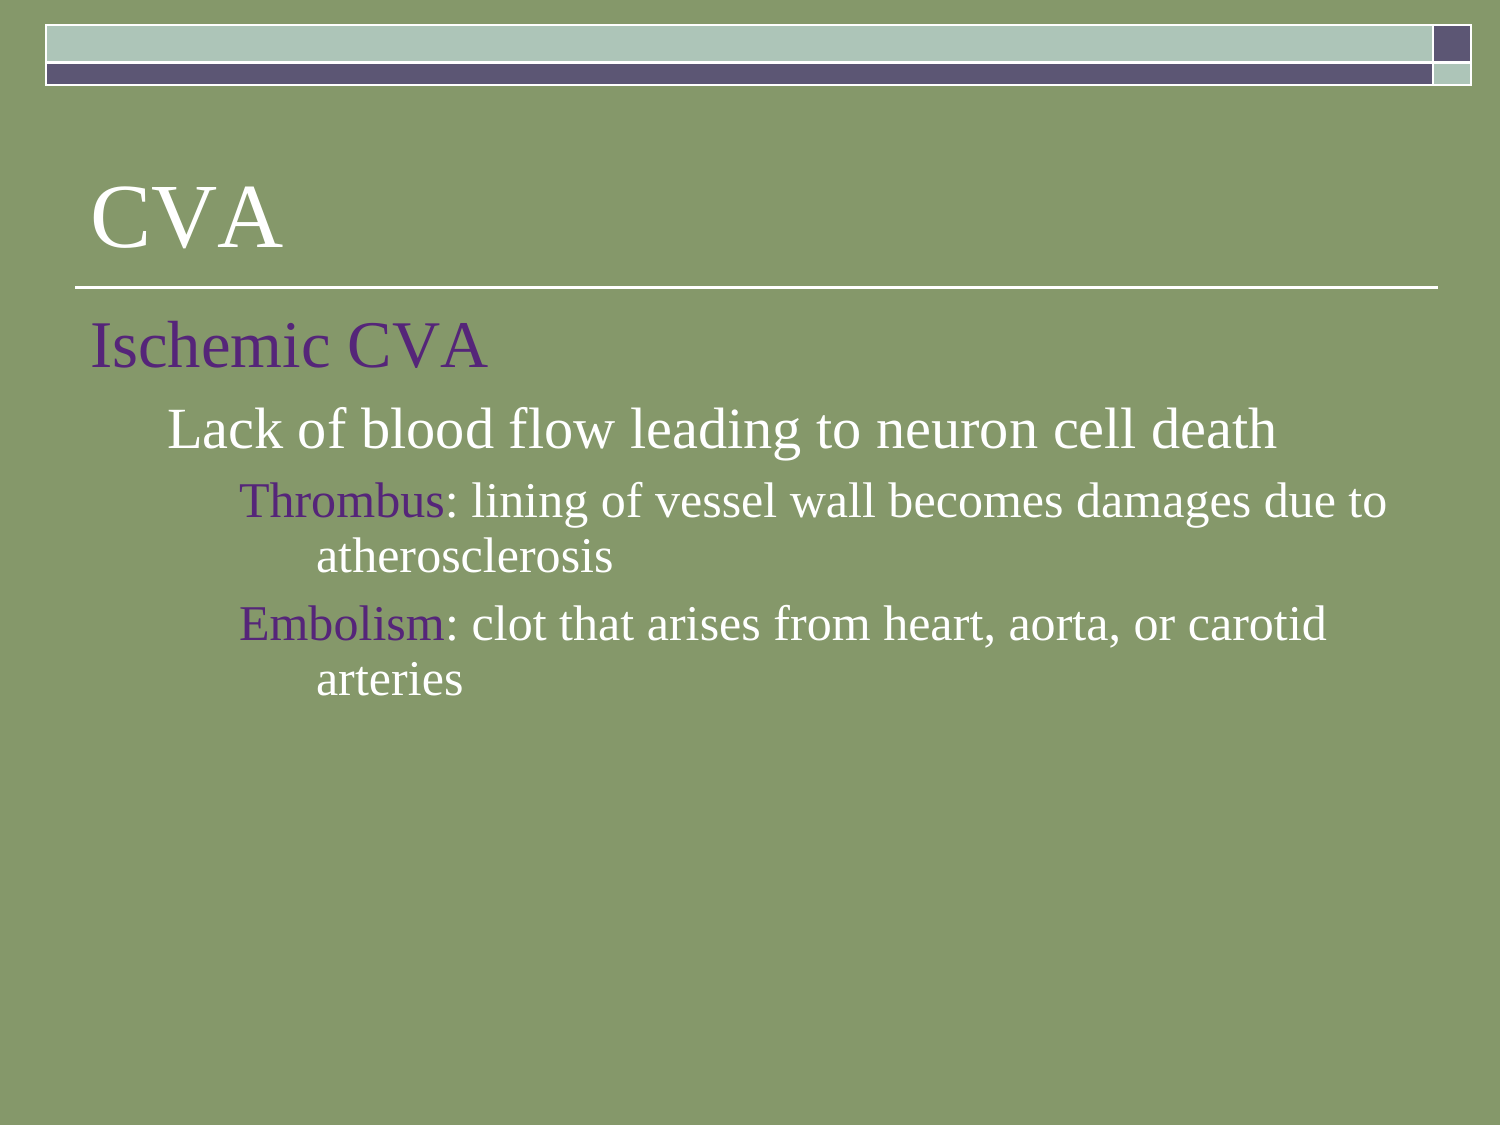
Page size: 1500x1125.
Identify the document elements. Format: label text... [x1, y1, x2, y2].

list Ischemic CVA Lack of blood flow leading to neuron cell death Thrombus: lining of vessel wall becomes damages due to atherosclerosis Embolism: clot that arises from heart, aorta, or carotid arteries [75, 299, 1426, 1006]
title CVA [75, 87, 1426, 275]
